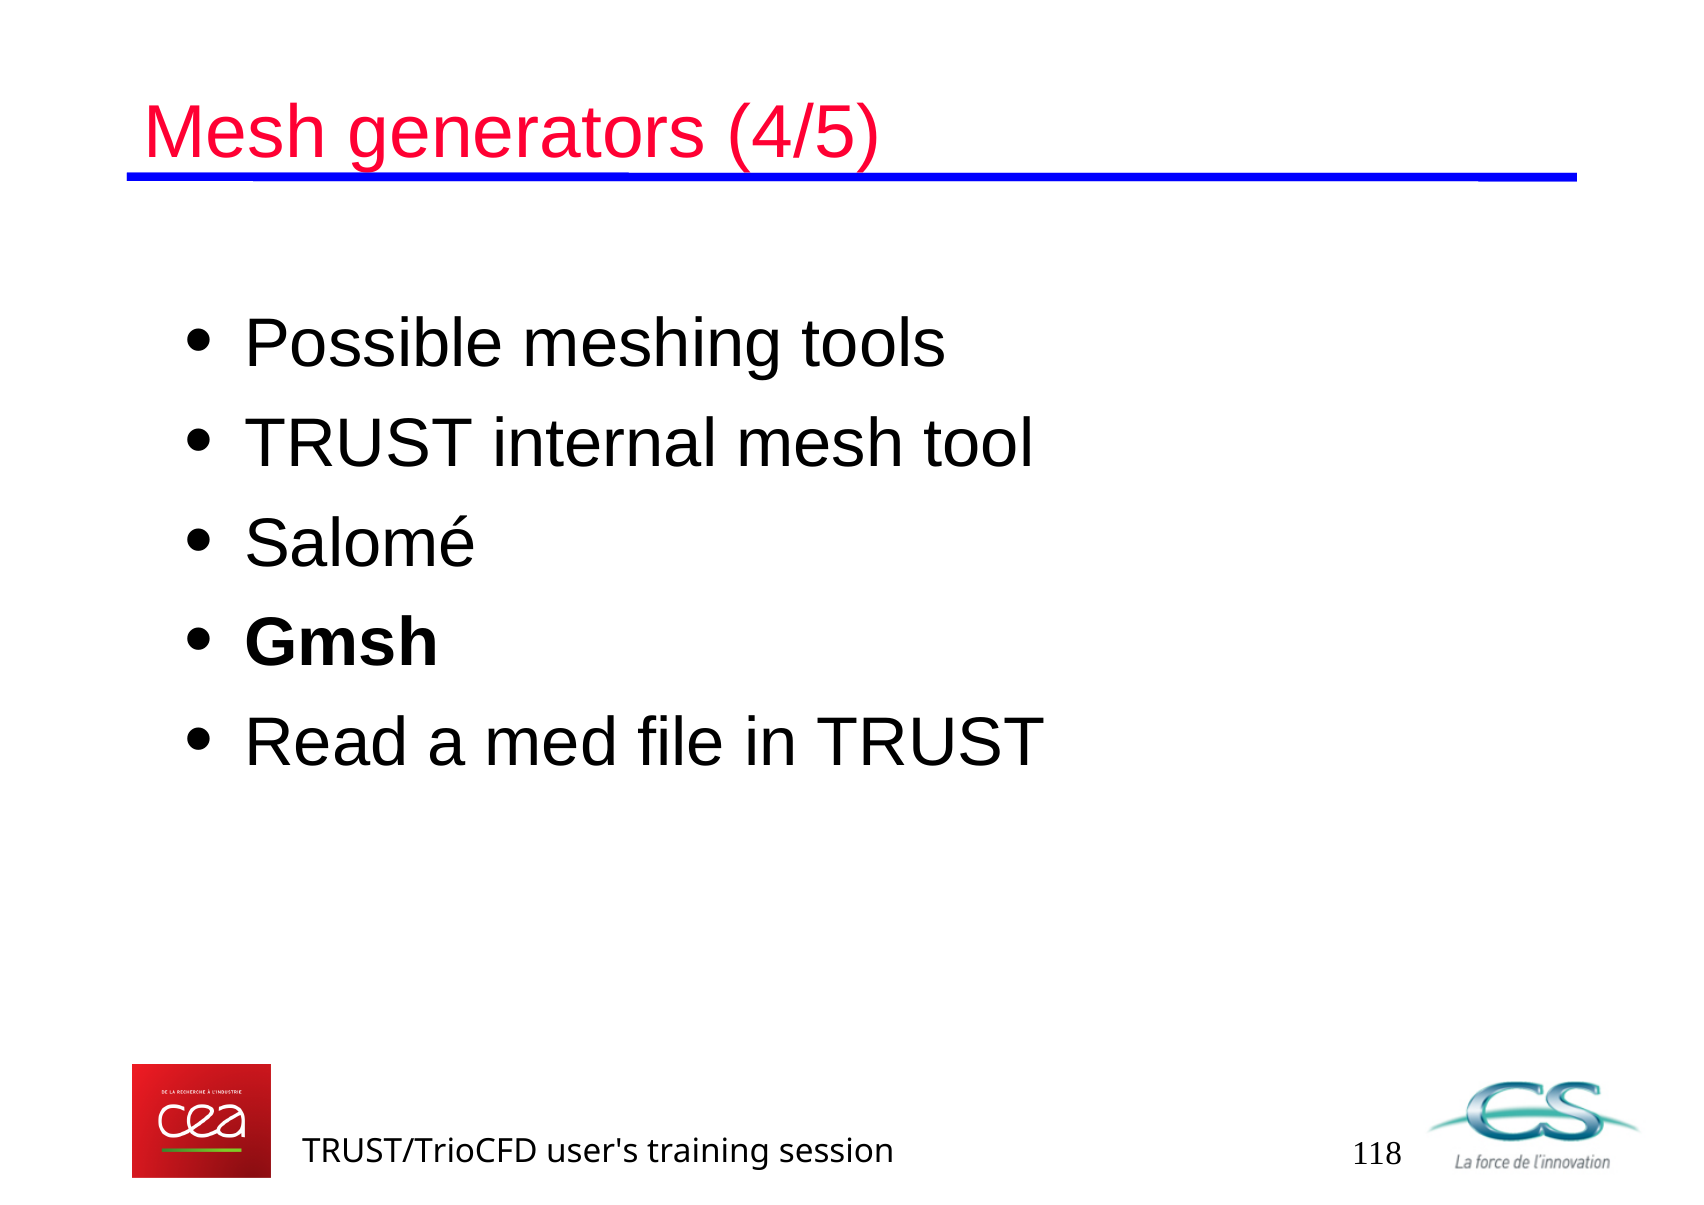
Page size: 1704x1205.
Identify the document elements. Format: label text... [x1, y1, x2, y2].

picture [132, 1064, 271, 1178]
picture [1423, 1072, 1648, 1179]
list Possible meshing tools TRUST internal mesh tool Salomé Gmsh Read a med file in TRUST [169, 290, 1353, 902]
title Mesh generators (4/5) [127, 39, 1661, 215]
